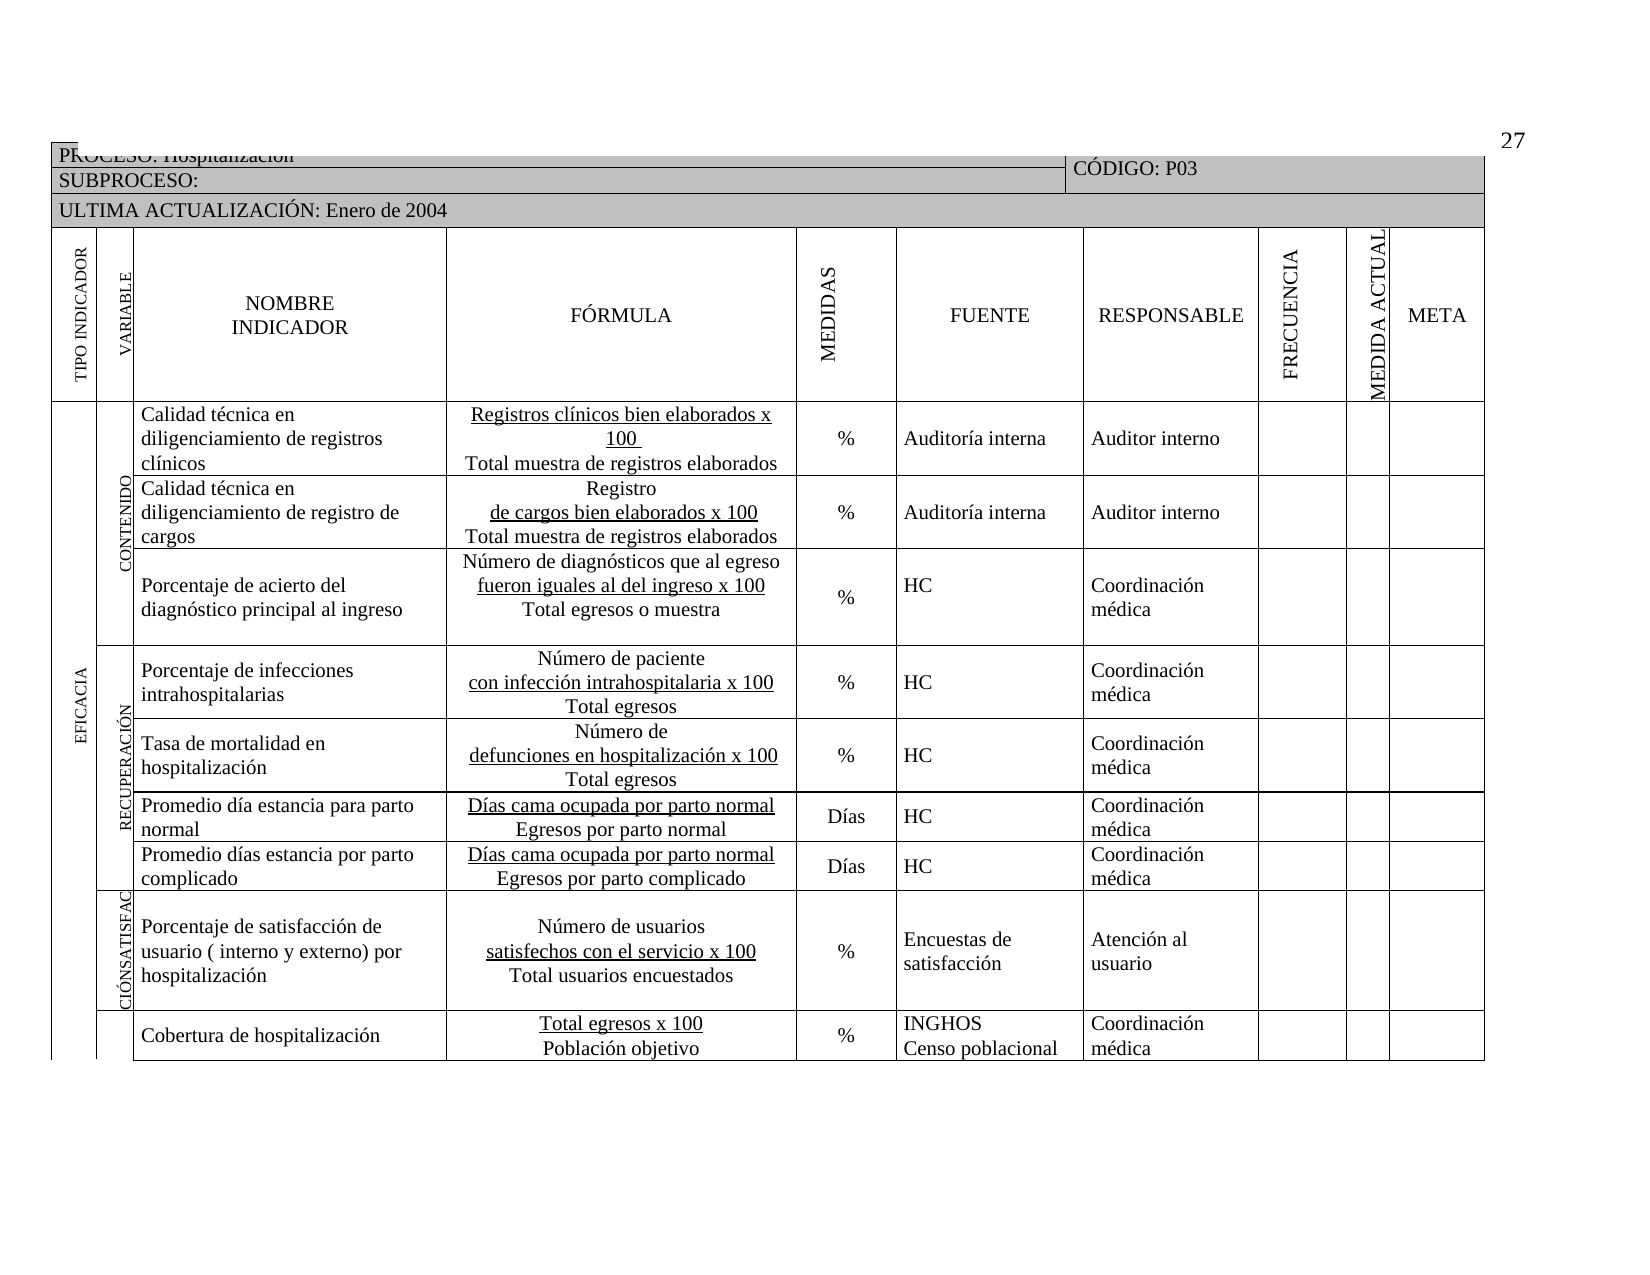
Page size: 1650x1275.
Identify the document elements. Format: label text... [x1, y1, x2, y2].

table_cell [97, 1011, 133, 1059]
table_cell Promedio día estancia para parto normal [134, 793, 446, 841]
table_cell % [797, 646, 896, 718]
text 27 [93, 126, 1525, 148]
table_cell [1390, 1011, 1484, 1059]
table_cell Porcentaje de acierto del diagnóstico principal al ingreso [134, 549, 446, 645]
table_header CÓDIGO: P03 [1066, 156, 1484, 192]
table_cell Auditoría interna [897, 476, 1083, 548]
table_cell [1390, 842, 1484, 890]
table_cell Número de diagnósticos que al egreso fueron iguales al del ingreso x 100 Total egresos o muestra [447, 549, 796, 645]
table_header PROCESO: Hospitalización [52, 143, 1065, 167]
table_cell Porcentaje de satisfacción de usuario ( interno y externo) por hospitalización [134, 891, 446, 1010]
table_cell [1347, 402, 1389, 474]
table_cell [1259, 1011, 1346, 1059]
table_cell HC [897, 793, 1083, 841]
table_cell FRECUENCIA [1259, 228, 1346, 401]
table_cell [1259, 549, 1346, 645]
table_cell [52, 1010, 96, 1059]
table_cell [1390, 646, 1484, 718]
table_cell % [797, 891, 896, 1010]
table_cell Coordinación médica [1084, 646, 1258, 718]
table_cell [1259, 793, 1346, 841]
table_cell SATISFAC CIÓN [97, 891, 133, 1010]
table_cell % [797, 549, 896, 645]
table_cell Atención al usuario [1084, 891, 1258, 1010]
table_cell [1259, 842, 1346, 890]
table_cell Número de paciente con infección intrahospitalaria x 100 Total egresos [447, 646, 796, 718]
table_cell Promedio días estancia por parto complicado [134, 842, 446, 890]
table_cell CONTENIDO [97, 402, 133, 645]
table_cell Registros clínicos bien elaborados x 100 Total muestra de registros elaborados [447, 402, 796, 474]
table_cell HC [897, 719, 1083, 791]
table_cell Cobertura de hospitalización [134, 1011, 446, 1059]
table_cell [1259, 891, 1346, 1010]
table_cell [1347, 842, 1389, 890]
table_cell Días [797, 842, 896, 890]
table_cell Coordinación médica [1084, 842, 1258, 890]
table_cell Número de defunciones en hospitalización x 100 Total egresos [447, 719, 796, 791]
table_cell TIPO INDICADOR [52, 228, 96, 401]
table_cell Coordinación médica [1084, 719, 1258, 791]
table_cell % [797, 1011, 896, 1059]
table_cell Días [797, 793, 896, 841]
table_cell Coordinación médica [1084, 793, 1258, 841]
table_cell [1347, 719, 1389, 791]
table_cell FÓRMULA [447, 228, 796, 401]
table_cell Coordinación médica [1084, 549, 1258, 645]
table_cell Auditoría interna [897, 402, 1083, 474]
table_cell RESPONSABLE [1084, 228, 1258, 401]
table_cell [1347, 1011, 1389, 1059]
table_cell [1259, 476, 1346, 548]
table_cell [1347, 646, 1389, 718]
table_cell [1347, 476, 1389, 548]
table_cell Registro de cargos bien elaborados x 100 Total muestra de registros elaborados [447, 476, 796, 548]
table_cell [1259, 402, 1346, 474]
table_cell Coordinación médica [1084, 1011, 1258, 1059]
table_cell HC [897, 842, 1083, 890]
table_cell Total egresos x 100 Población objetivo [447, 1011, 796, 1059]
table_cell Número de usuarios satisfechos con el servicio x 100 Total usuarios encuestados [447, 891, 796, 1010]
table_cell META [1390, 228, 1484, 401]
table_cell [1347, 891, 1389, 1010]
table_cell Calidad técnica en diligenciamiento de registro de cargos [134, 476, 446, 548]
table_cell HC [897, 646, 1083, 718]
table_cell [1259, 646, 1346, 718]
table_cell MEDIDAS [797, 228, 896, 401]
table_cell EFICACIA [52, 402, 96, 1010]
table_cell HC [897, 549, 1083, 645]
table_cell % [797, 476, 896, 548]
table_cell INGHOS Censo poblacional [897, 1011, 1083, 1059]
table_cell Encuestas de satisfacción [897, 891, 1083, 1010]
table_cell Tasa de mortalidad en hospitalización [134, 719, 446, 791]
table_cell FUENTE [897, 228, 1083, 401]
table_cell VARIABLE [97, 228, 133, 401]
table_cell [1390, 549, 1484, 645]
table_cell SUBPROCESO: [52, 168, 1065, 192]
table_cell Días cama ocupada por parto normal Egresos por parto normal [447, 793, 796, 841]
table_cell Auditor interno [1084, 402, 1258, 474]
table_cell MEDIDA ACTUAL [1347, 228, 1389, 401]
table_cell % [797, 402, 896, 474]
table_cell % [797, 719, 896, 791]
table_cell ULTIMA ACTUALIZACIÓN: Enero de 2004 [52, 194, 1484, 227]
table_cell [1390, 476, 1484, 548]
table_cell [1390, 891, 1484, 1010]
table_cell [1390, 402, 1484, 474]
table_cell Porcentaje de infecciones intrahospitalarias [134, 646, 446, 718]
table_cell RECUPERACIÓN [97, 646, 133, 890]
table_cell Calidad técnica en diligenciamiento de registros clínicos [134, 402, 446, 474]
table_cell [1390, 793, 1484, 841]
table_cell [1390, 719, 1484, 791]
table_cell Días cama ocupada por parto normal Egresos por parto complicado [447, 842, 796, 890]
table_cell NOMBRE INDICADOR [134, 228, 446, 401]
table_cell Auditor interno [1084, 476, 1258, 548]
table_cell [1347, 793, 1389, 841]
table_cell [1259, 719, 1346, 791]
table_cell [1347, 549, 1389, 645]
